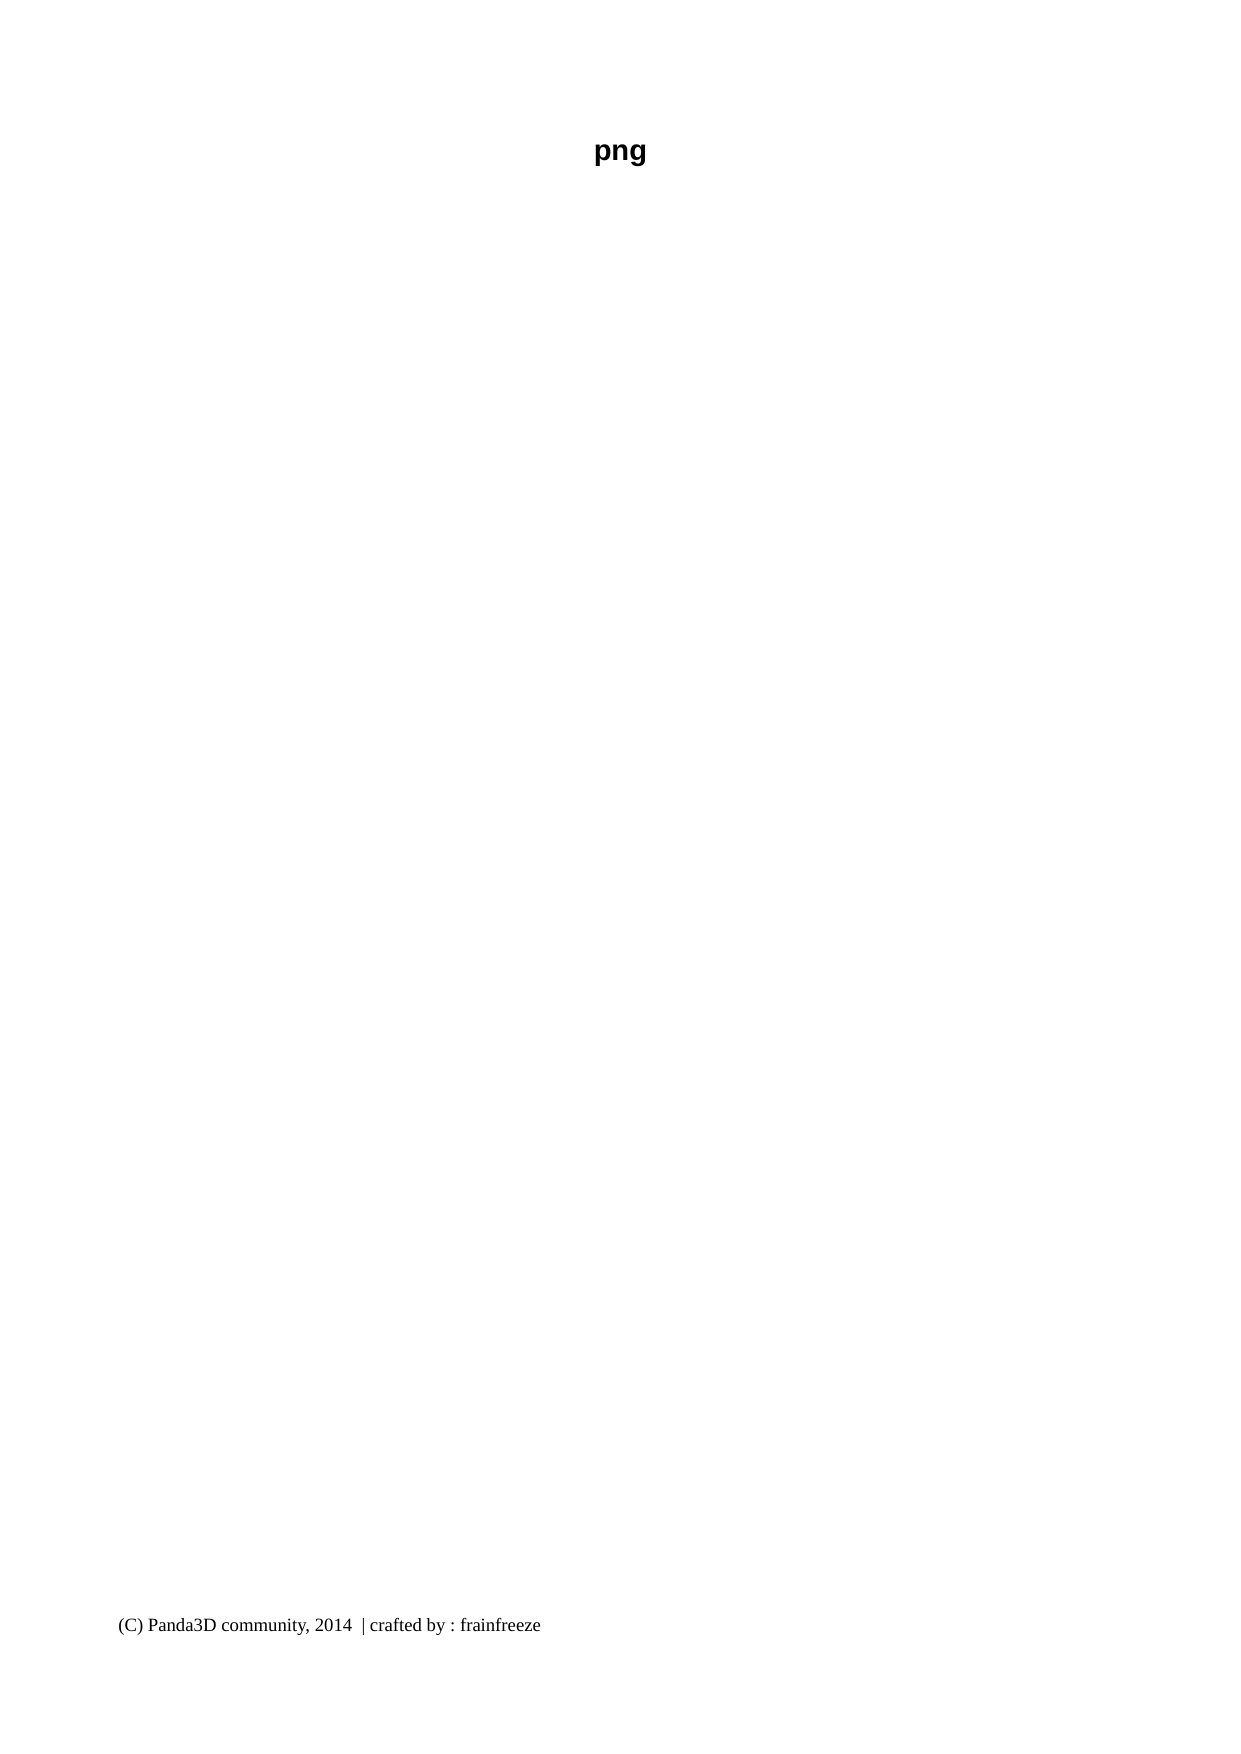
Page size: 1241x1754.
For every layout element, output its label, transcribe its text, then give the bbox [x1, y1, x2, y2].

subtitle png [118, 133, 1122, 166]
